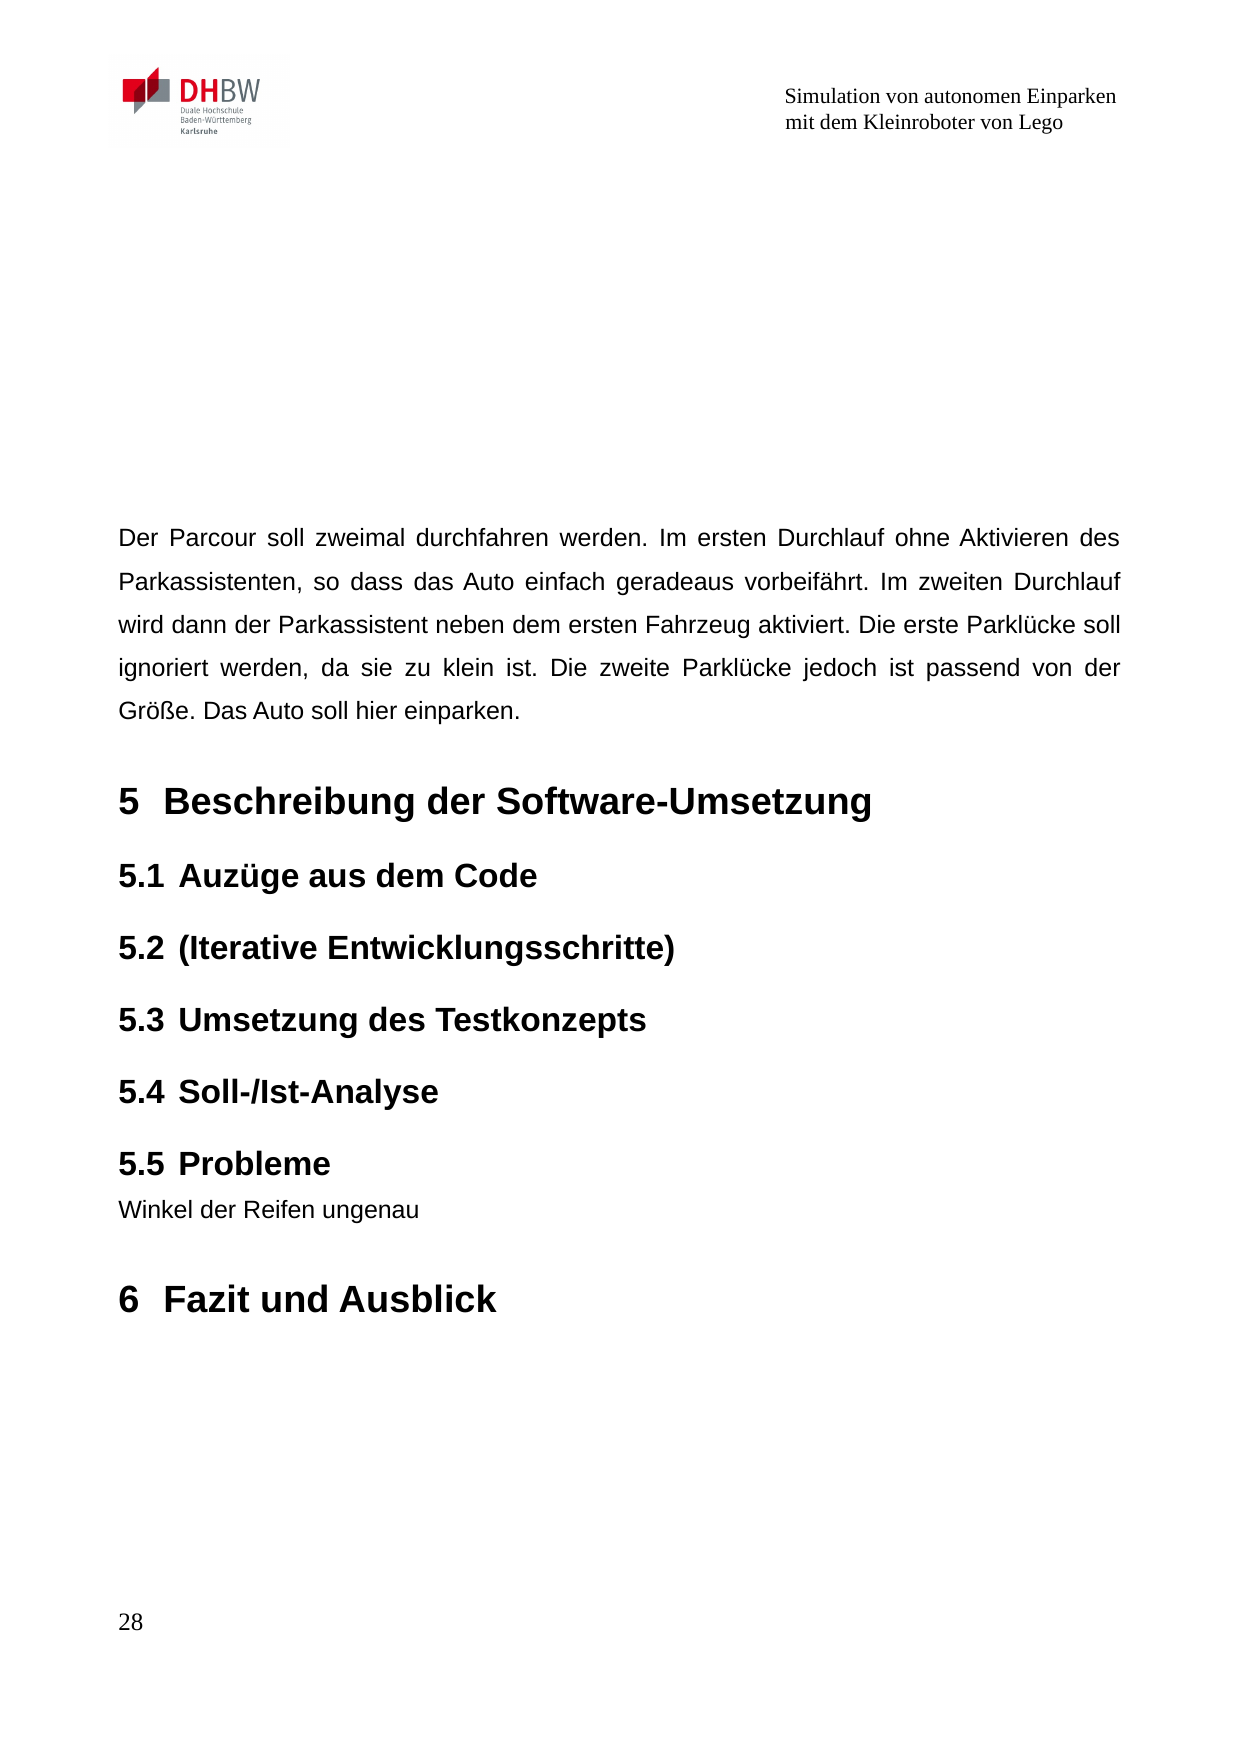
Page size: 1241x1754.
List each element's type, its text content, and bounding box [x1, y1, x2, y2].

text Der Parcour soll zweimal durchfahren werden. Im ersten Durchlauf ohne Aktivieren des Parkassistenten, so dass das Auto einfach geradeaus vorbeifährt. Im zweiten Durchlauf wird dann der Parkassistent neben dem ersten Fahrzeug aktiviert. Die erste Parklücke soll ignoriert werden, da sie zu klein ist. Die zweite Parklücke jedoch ist passend von der Größe. Das Auto soll hier einparken. [118, 523, 1122, 724]
subtitle Beschreibung der Software-Umsetzung [118, 778, 1122, 822]
subtitle (Iterative Entwicklungsschritte) [118, 927, 1122, 966]
picture [108, 54, 291, 148]
text Winkel der Reifen ungenau [118, 1194, 1122, 1223]
subtitle Probleme [118, 1143, 1122, 1182]
subtitle Soll-/Ist-Analyse [118, 1071, 1122, 1110]
subtitle Auzüge aus dem Code [118, 856, 1122, 894]
subtitle Fazit und Ausblick [118, 1277, 1122, 1321]
subtitle Umsetzung des Testkonzepts [118, 999, 1122, 1038]
